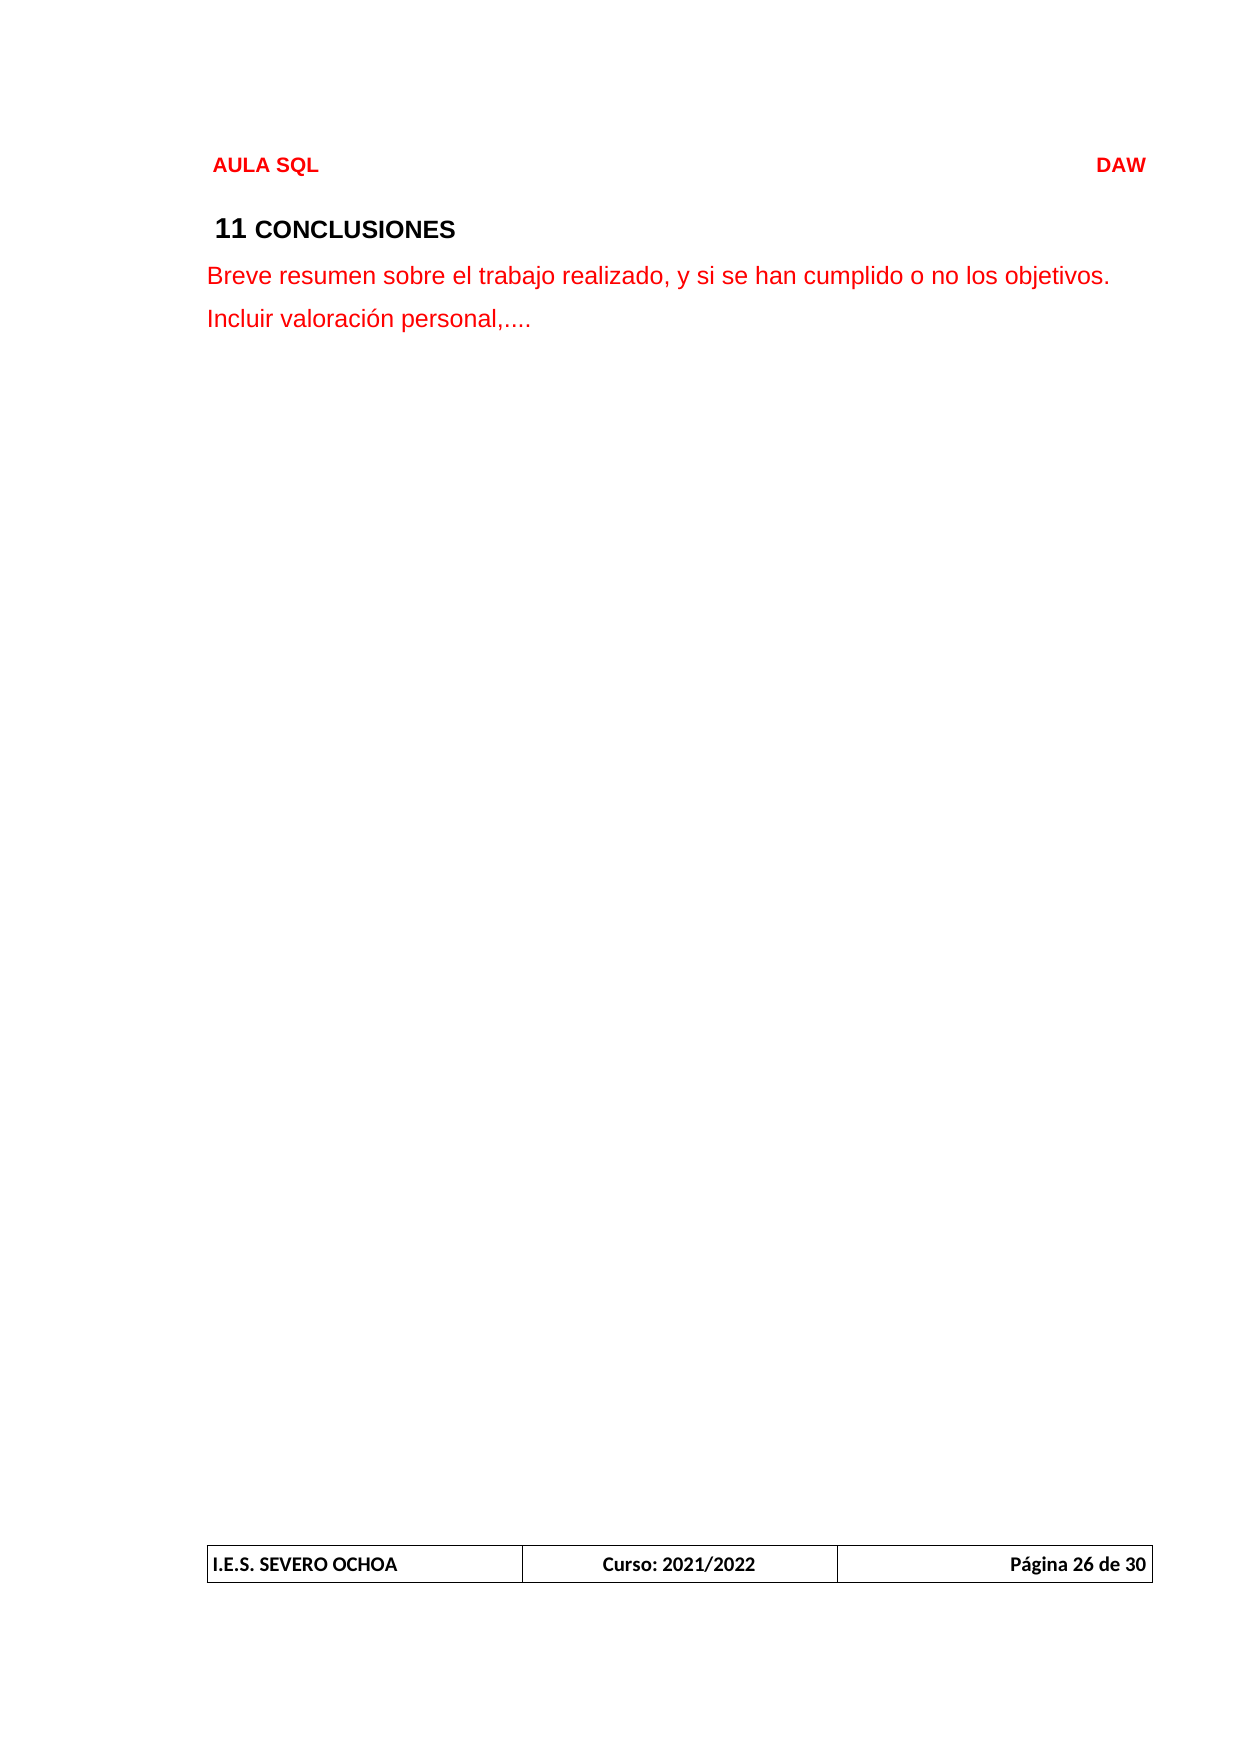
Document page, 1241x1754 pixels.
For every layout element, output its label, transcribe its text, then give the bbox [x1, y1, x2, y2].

subtitle CONCLUSIONES [207, 212, 1152, 245]
text Breve resumen sobre el trabajo realizado, y si se han cumplido o no los objetivos. [207, 261, 1152, 290]
text Incluir valoración personal,.... [207, 304, 1152, 333]
